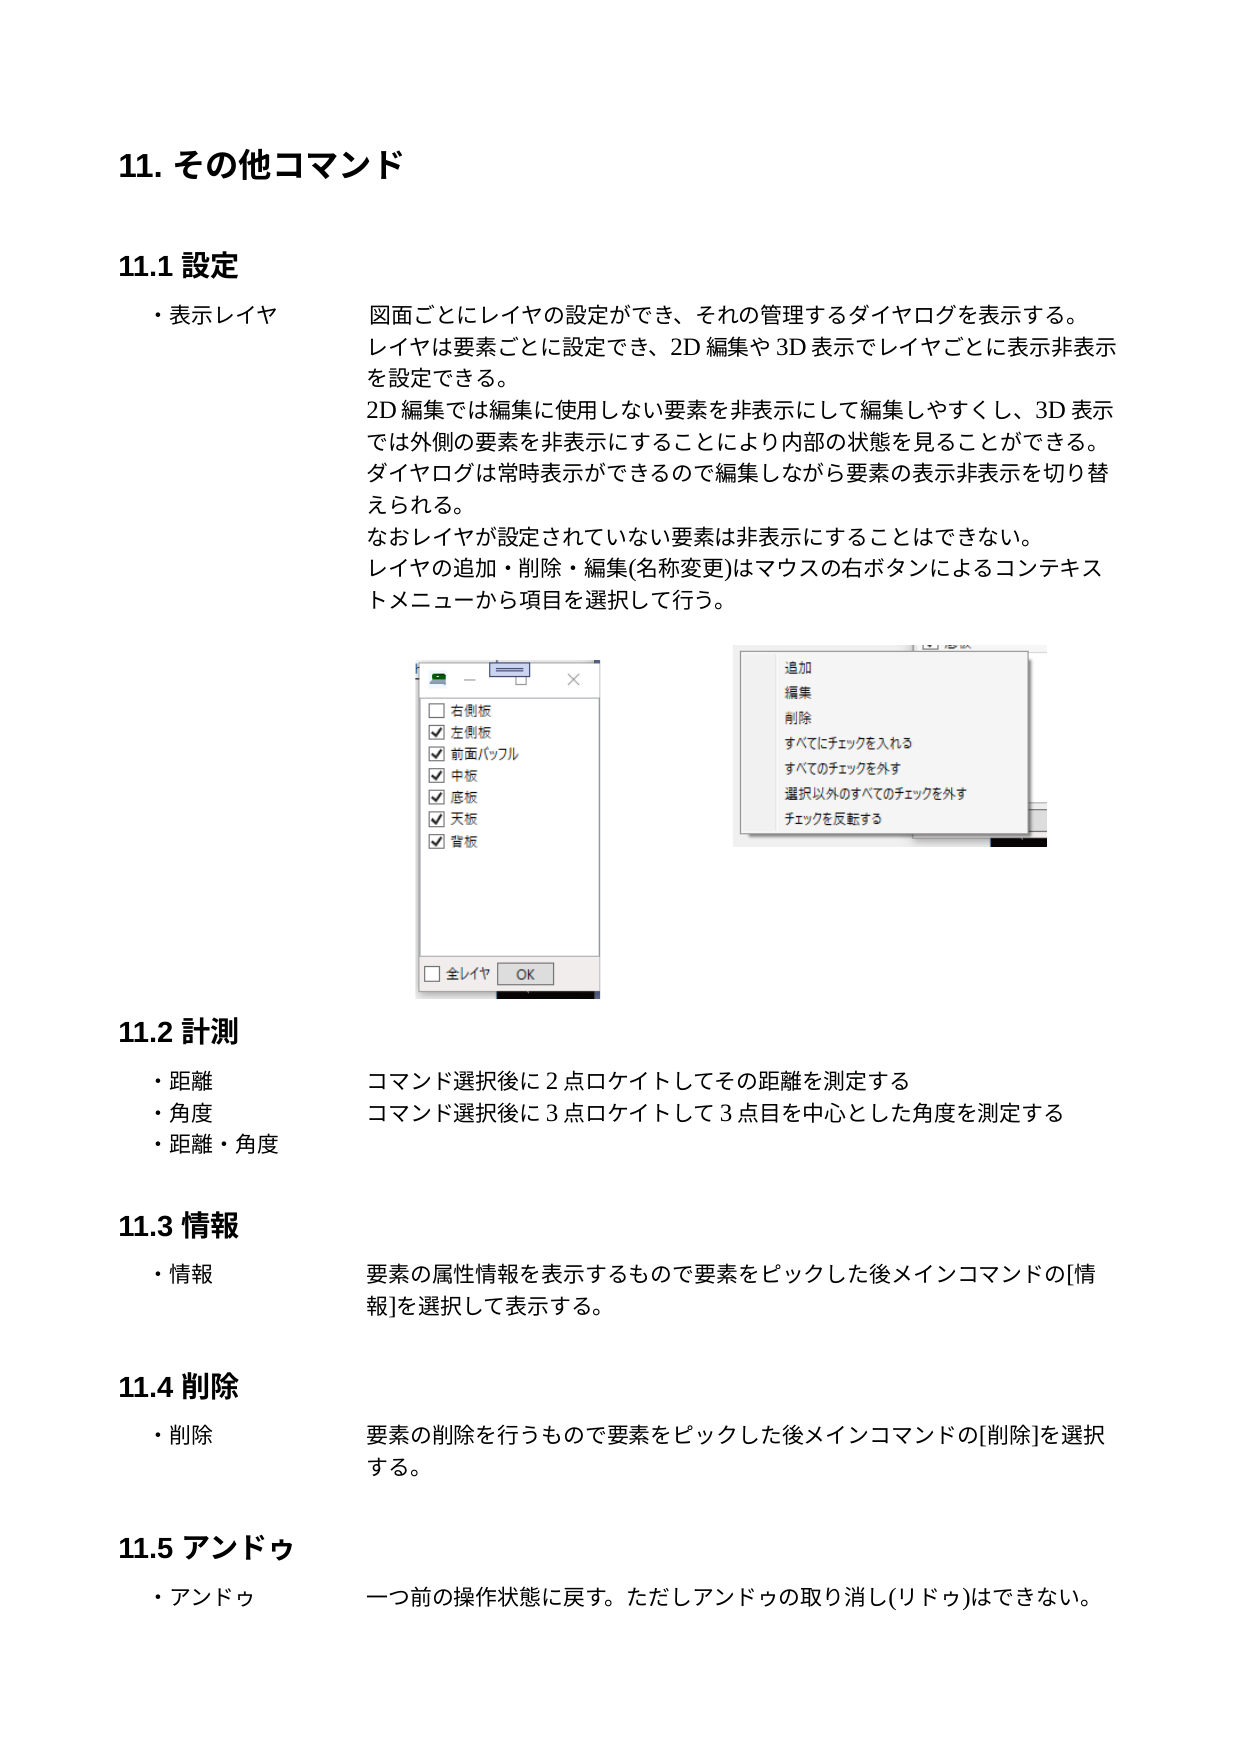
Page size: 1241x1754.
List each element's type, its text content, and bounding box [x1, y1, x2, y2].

text ・アンドゥ 一つ前の操作状態に戻す。ただしアンドゥの取り消し(リドゥ)はできない。 [148, 1580, 1122, 1612]
text レイヤは要素ごとに設定でき、2D編集や3D表示でレイヤごとに表示非表示を設定できる。 [366, 329, 1122, 393]
text ・角度 コマンド選択後に3点ロケイトして3点目を中心とした角度を測定する [148, 1096, 1122, 1127]
text ・情報 要素の属性情報を表示するもので要素をピックした後メインコマンドの[情報]を選択して表示する。 [148, 1257, 1122, 1320]
text なおレイヤが設定されていない要素は非表示にすることはできない。 [366, 519, 1122, 551]
text ダイヤログは常時表示ができるので編集しながら要素の表示非表示を切り替えられる。 [366, 456, 1122, 519]
subtitle 11.2 計測 [118, 1009, 1122, 1051]
text ・距離・角度 [148, 1127, 1122, 1159]
text レイヤの追加・削除・編集(名称変更)はマウスの右ボタンによるコンテキストメニューから項目を選択して行う。 [366, 551, 1122, 614]
text 2D編集では編集に使用しない要素を非表示にして編集しやすくし、3D表示では外側の要素を非表示にすることにより内部の状態を見ることができる。 [366, 393, 1122, 456]
text ・削除 要素の削除を行うもので要素をピックした後メインコマンドの[削除]を選択する。 [148, 1418, 1122, 1482]
subtitle 11. その他コマンド [118, 139, 1122, 187]
subtitle 11.1 設定 [118, 243, 1122, 285]
picture [732, 645, 1047, 847]
subtitle 11.5 アンドゥ [118, 1525, 1122, 1567]
text ・距離 コマンド選択後に2点ロケイトしてその距離を測定する [148, 1064, 1122, 1096]
subtitle 11.3 情報 [118, 1202, 1122, 1244]
subtitle 11.4 削除 [118, 1364, 1122, 1406]
text ・表示レイヤ 図面ごとにレイヤの設定ができ、それの管理するダイヤログを表示する。 [148, 298, 1122, 329]
picture [415, 660, 600, 999]
